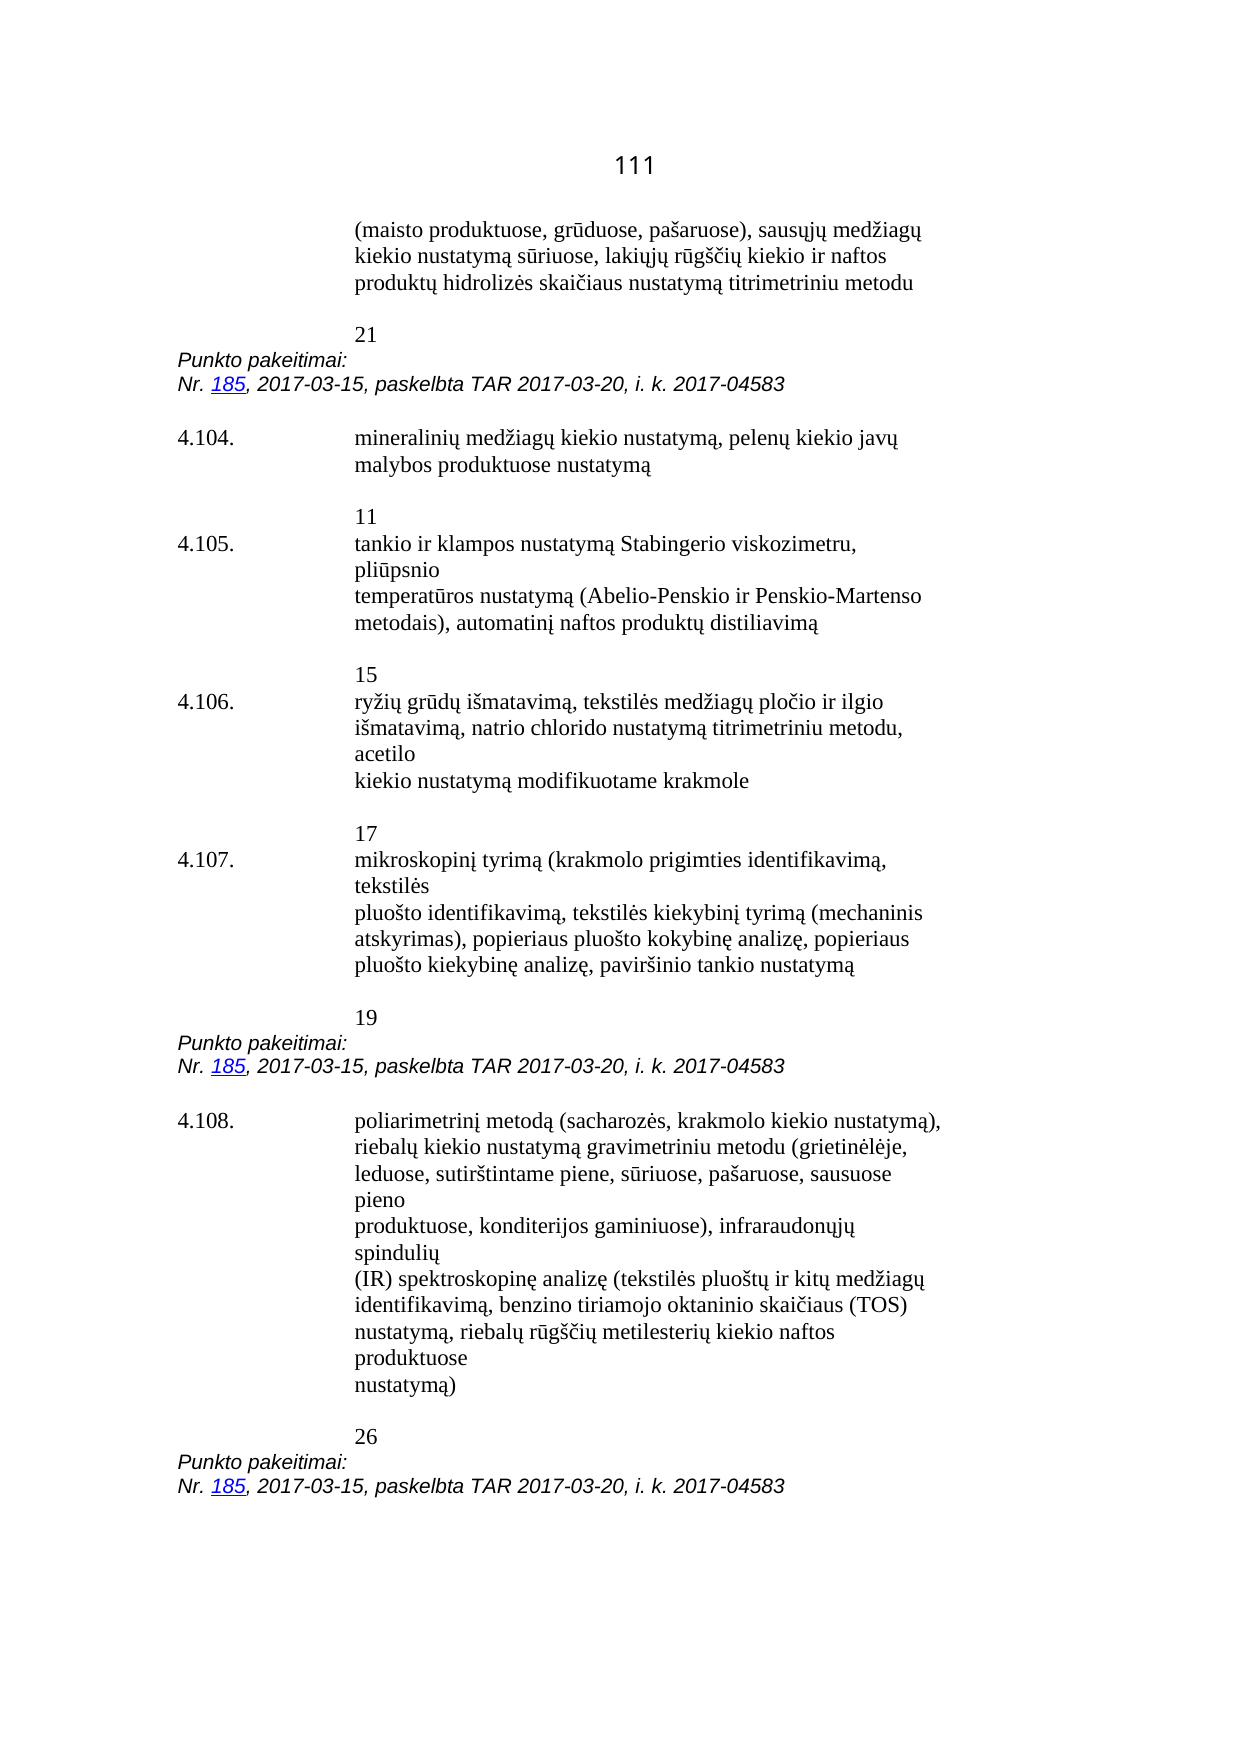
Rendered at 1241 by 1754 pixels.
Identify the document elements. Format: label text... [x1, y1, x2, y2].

text atskyrimas), popieriaus pluošto kokybinę analizę, popieriaus [354, 925, 945, 951]
text 4.108. poliarimetrinį metodą (sacharozės, krakmolo kiekio nustatymą), [177, 1107, 945, 1133]
text nustatymą) 26 [354, 1371, 945, 1450]
text kiekio nustatymą sūriuose, lakiųjų rūgščių kiekio ir naftos [354, 242, 945, 268]
text išmatavimą, natrio chlorido nustatymą titrimetriniu metodu, acetilo [354, 714, 945, 767]
text Punkto pakeitimai: [177, 348, 1092, 372]
text produktų hidrolizės skaičiaus nustatymą titrimetriniu metodu 21 [354, 268, 945, 348]
text leduose, sutirštintame piene, sūriuose, pašaruose, sausuose pieno [354, 1160, 945, 1212]
text Punkto pakeitimai: [177, 1450, 1092, 1474]
text (maisto produktuose, grūduose, pašaruose), sausųjų medžiagų [354, 216, 945, 242]
text metodais), automatinį naftos produktų distiliavimą 15 [354, 609, 945, 688]
text 4.104. mineralinių medžiagų kiekio nustatymą, pelenų kiekio javų [177, 424, 945, 451]
text produktuose, konditerijos gaminiuose), infraraudonųjų spindulių [354, 1212, 945, 1265]
text (IR) spektroskopinę analizę (tekstilės pluoštų ir kitų medžiagų [354, 1265, 945, 1292]
text malybos produktuose nustatymą 11 [354, 451, 945, 530]
text pluošto kiekybinę analizę, paviršinio tankio nustatymą 19 [354, 951, 945, 1030]
text kiekio nustatymą modifikuotame krakmole 17 [354, 767, 945, 846]
text pluošto identifikavimą, tekstilės kiekybinį tyrimą (mechaninis [354, 899, 945, 925]
text 4.106. ryžių grūdų išmatavimą, tekstilės medžiagų pločio ir ilgio [177, 688, 945, 714]
text Nr. 185, 2017-03-15, paskelbta TAR 2017-03-20, i. k. 2017-04583 [177, 1474, 1092, 1498]
text Nr. 185, 2017-03-15, paskelbta TAR 2017-03-20, i. k. 2017-04583 [177, 1054, 1092, 1078]
text Nr. 185, 2017-03-15, paskelbta TAR 2017-03-20, i. k. 2017-04583 [177, 372, 1092, 396]
text Punkto pakeitimai: [177, 1030, 1092, 1054]
text identifikavimą, benzino tiriamojo oktaninio skaičiaus (TOS) [354, 1292, 945, 1318]
text 4.107. mikroskopinį tyrimą (krakmolo prigimties identifikavimą, tekstilės [177, 846, 945, 899]
text 4.105. tankio ir klampos nustatymą Stabingerio viskozimetru, pliūpsnio [177, 530, 945, 582]
text temperatūros nustatymą (Abelio-Penskio ir Penskio-Martenso [354, 582, 945, 609]
text riebalų kiekio nustatymą gravimetriniu metodu (grietinėlėje, [354, 1133, 945, 1160]
text nustatymą, riebalų rūgščių metilesterių kiekio naftos produktuose [354, 1318, 945, 1371]
